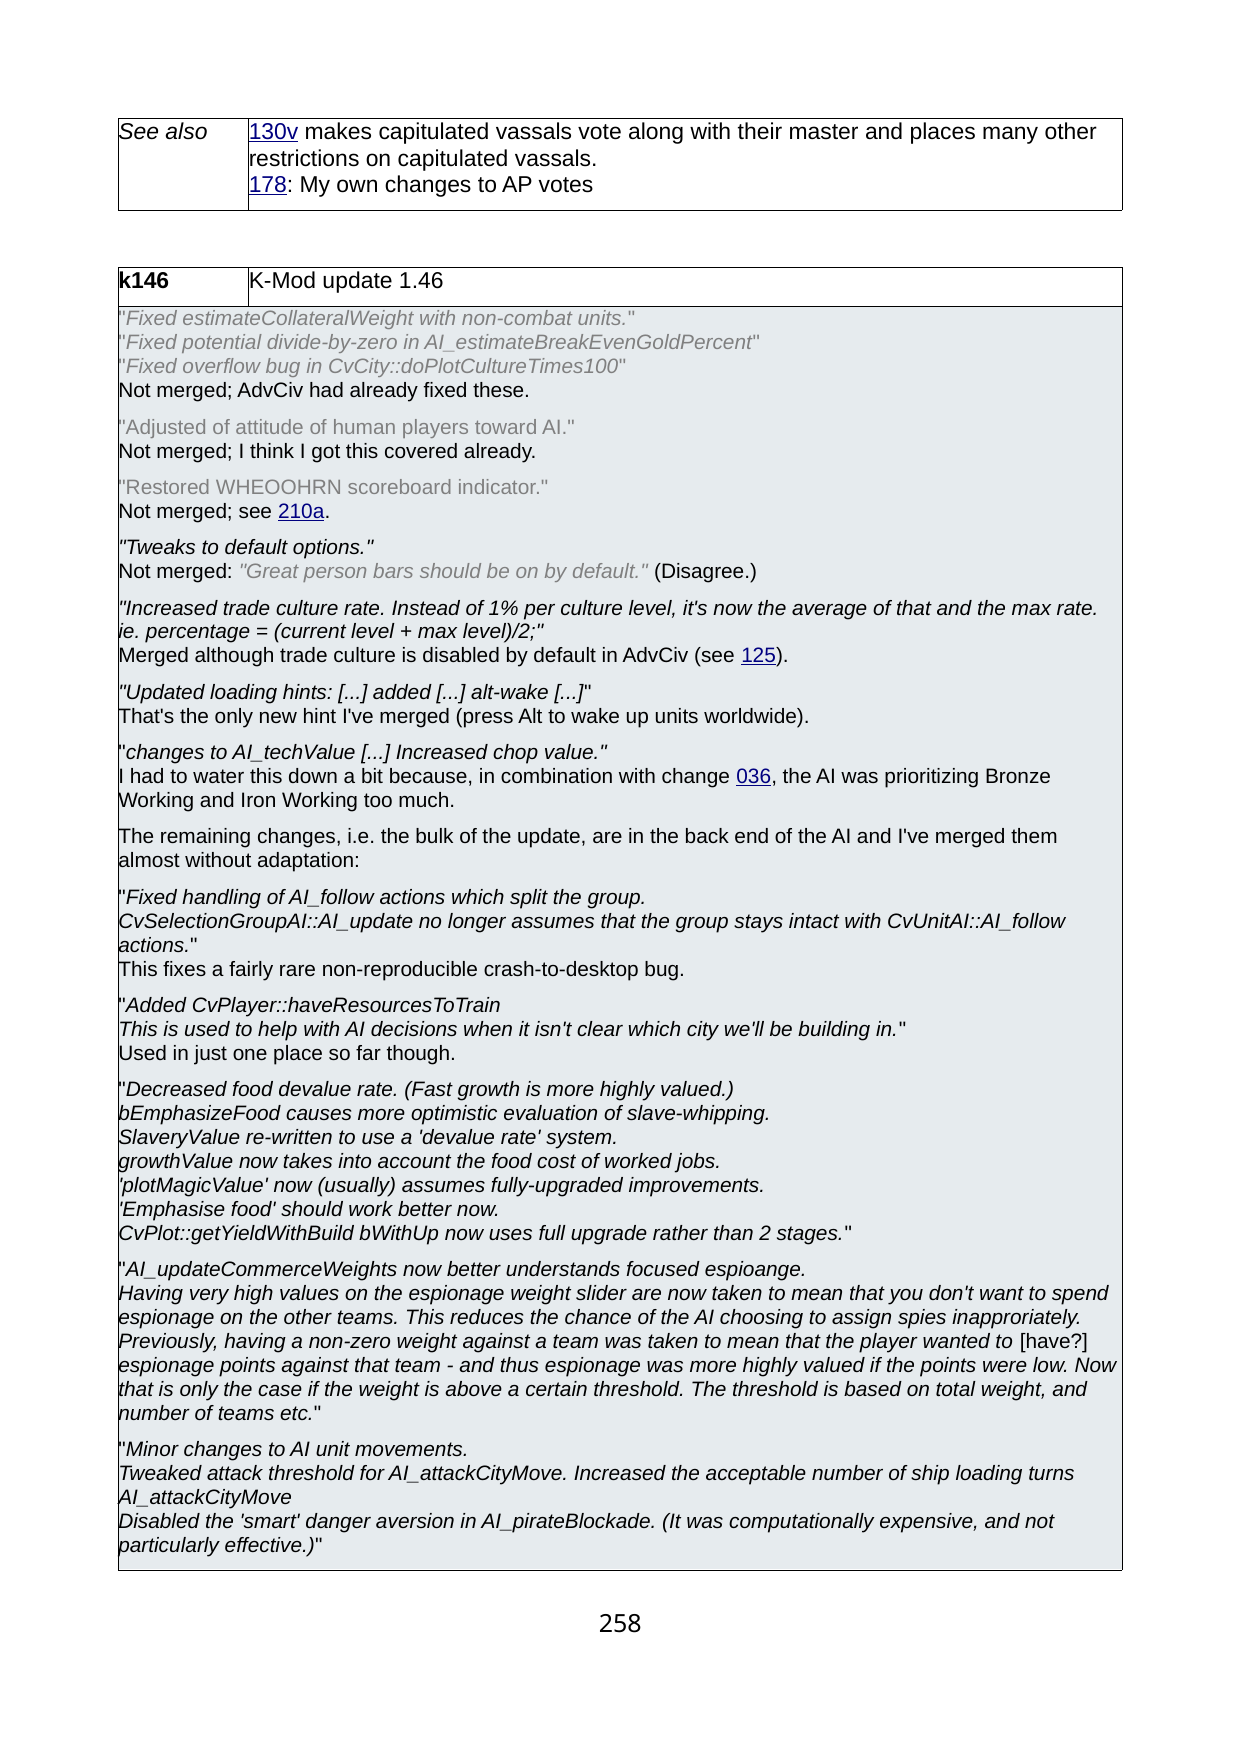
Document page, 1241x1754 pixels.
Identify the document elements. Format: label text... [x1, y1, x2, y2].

table_cell "Fixed estimateCollateralWeight with non-combat units." "Fixed potential divide-by-zero in AI_estimateBreakEvenGoldPercent" "Fixed overflow bug in CvCity::doPlotCultureTimes100" Not merged; AdvCiv had already fixed these. "Adjusted of attitude of human players toward AI." Not merged; I think I got this covered already. "Restored WHEOOHRN scoreboard indicator." Not merged; see 210a. "Tweaks to default options." Not merged: "Great person bars should be on by default." (Disagree.) "Increased trade culture rate. Instead of 1% per culture level, it's now the average of that and the max rate. ie. percentage = (current level + max level)/2;" Merged although trade culture is disabled by default in AdvCiv (see 125). "Updated loading hints: [...] added [...] alt-wake [...]" That's the only new hint I've merged (press Alt to wake up units worldwide). "changes to AI_techValue [...] Increased chop value." I had to water this down a bit because, in combination with change 036, the AI was prioritizing Bronze Working and Iron Working too much. The remaining changes, i.e. the bulk of the update, are in the back end of the AI and I've merged them almost without adaptation: "Fixed handling of AI_follow actions which split the group. CvSelectionGroupAI::AI_update no longer assumes that the group stays intact with CvUnitAI::AI_follow actions." This fixes a fairly rare non-reproducible crash-to-desktop bug. "Added CvPlayer::haveResourcesToTrain This is used to help with AI decisions when it isn't clear which city we'll be building in." Used in just one place so far though. "Decreased food devalue rate. (Fast growth is more highly valued.) bEmphasizeFood causes more optimistic evaluation of slave-whipping. SlaveryValue re-written to use a 'devalue rate' system. growthValue now takes into account the food cost of worked jobs. 'plotMagicValue' now (usually) assumes fully-upgraded improvements. 'Emphasise food' should work better now. CvPlot::getYieldWithBuild bWithUp now uses full upgrade rather than 2 stages." "AI_updateCommerceWeights now better understands focused espioange. Having very high values on the espionage weight slider are now taken to mean that you don't want to spend espionage on the other teams. This reduces the chance of the AI choosing to assign spies inapproriately. Previously, having a non-zero weight against a team was taken to mean that the player wanted to [have?] espionage points against that team - and thus espionage was more highly valued if the points were low. Now that is only the case if the weight is above a certain threshold. The threshold is based on total weight, and number of teams etc." "Minor changes to AI unit movements. Tweaked attack threshold for AI_attackCityMove. Increased the acceptable number of ship loading turns AI_attackCityMove Disabled the 'smart' danger aversion in AI_pirateBlockade. (It was computationally expensive, and not particularly effective.)" [119, 307, 1122, 1569]
table_cell See also [119, 119, 248, 210]
table_header k146 [119, 268, 248, 306]
table_cell 130v makes capitulated vassals vote along with their master and places many other restrictions on capitulated vassals. 178: My own changes to AP votes [249, 119, 1122, 210]
table_header K-Mod update 1.46 [249, 268, 1122, 306]
